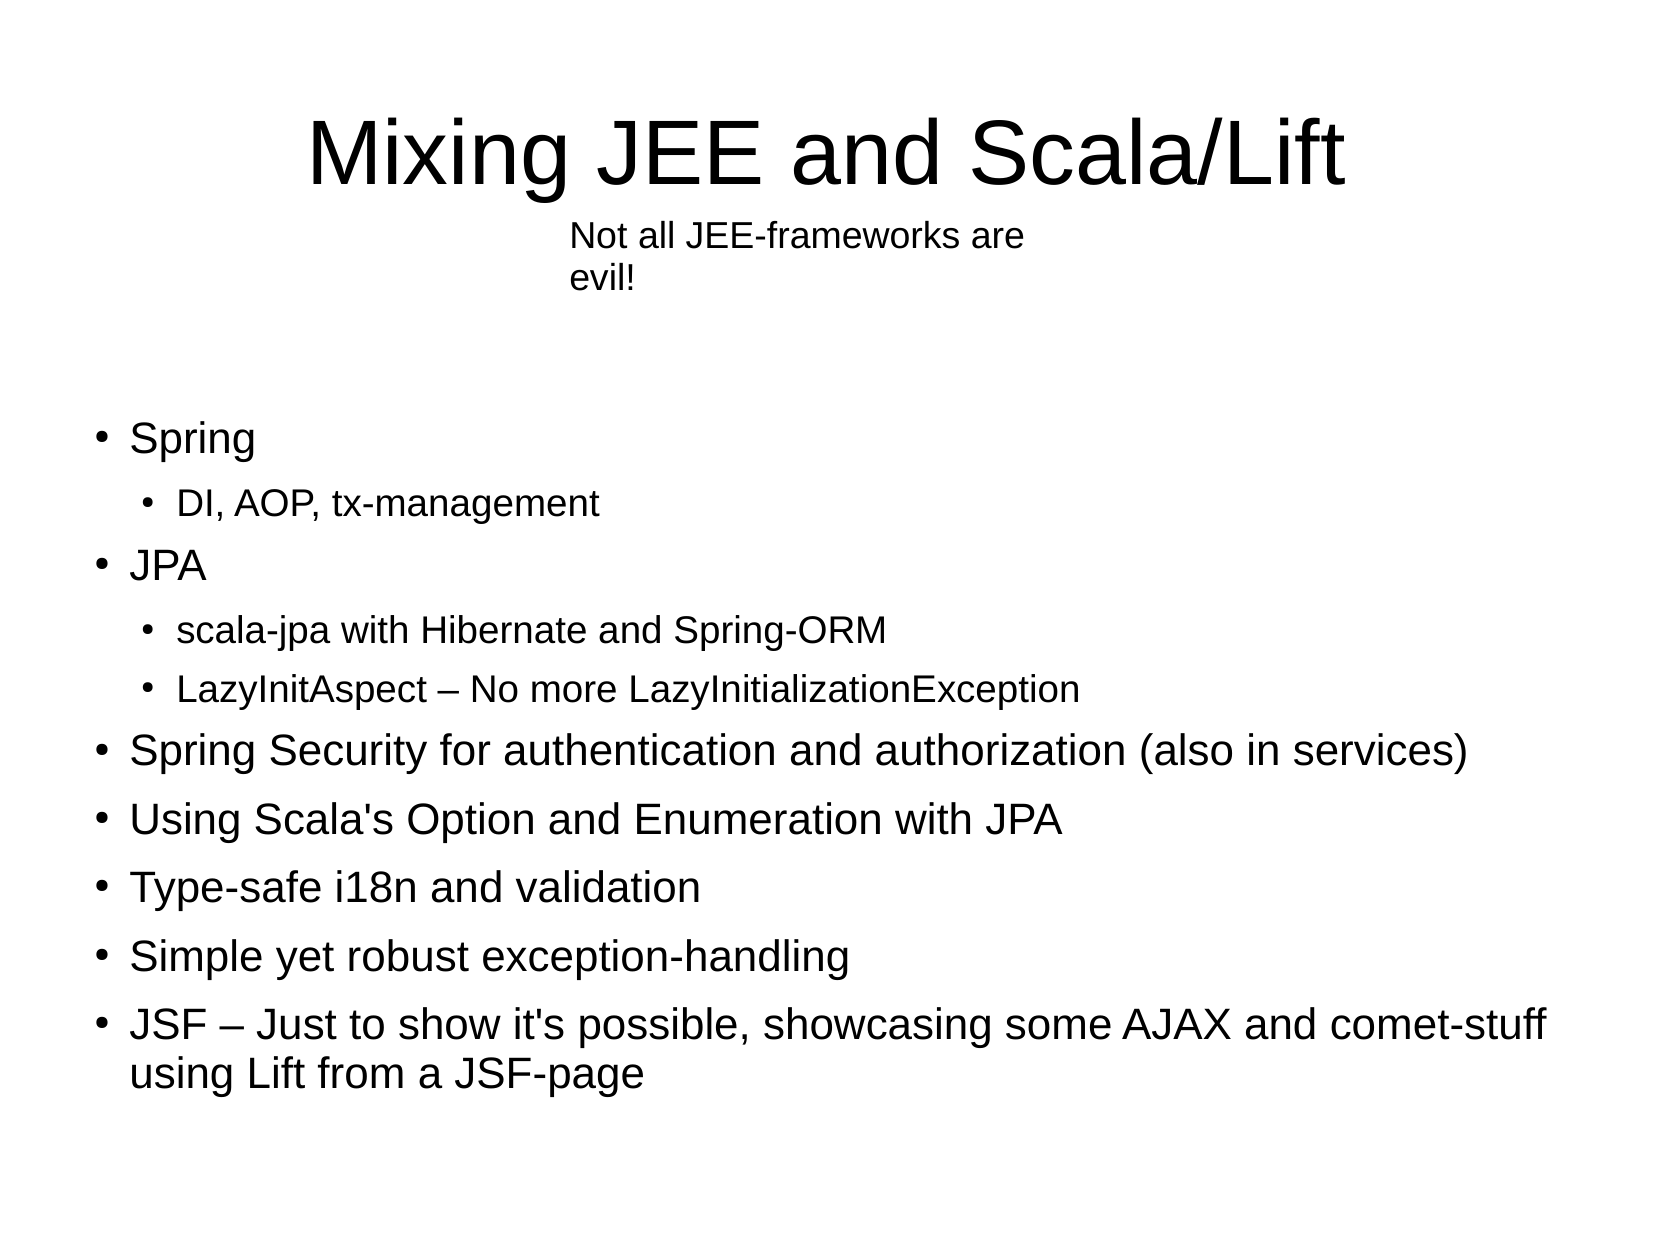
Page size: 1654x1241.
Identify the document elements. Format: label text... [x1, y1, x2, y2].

list Spring DI, AOP, tx-management JPA scala-jpa with Hibernate and Spring-ORM LazyInitAspect – No more LazyInitializationException Spring Security for authentication and authorization (also in services) Using Scala's Option and Enumeration with JPA Type-safe i18n and validation Simple yet robust exception-handling JSF – Just to show it's possible, showcasing some AJAX and comet-stuff using Lift from a JSF-page [82, 413, 1571, 1109]
text_box Not all JEE-frameworks are evil! [554, 207, 1116, 265]
title Mixing JEE and Scala/Lift [82, 49, 1571, 257]
